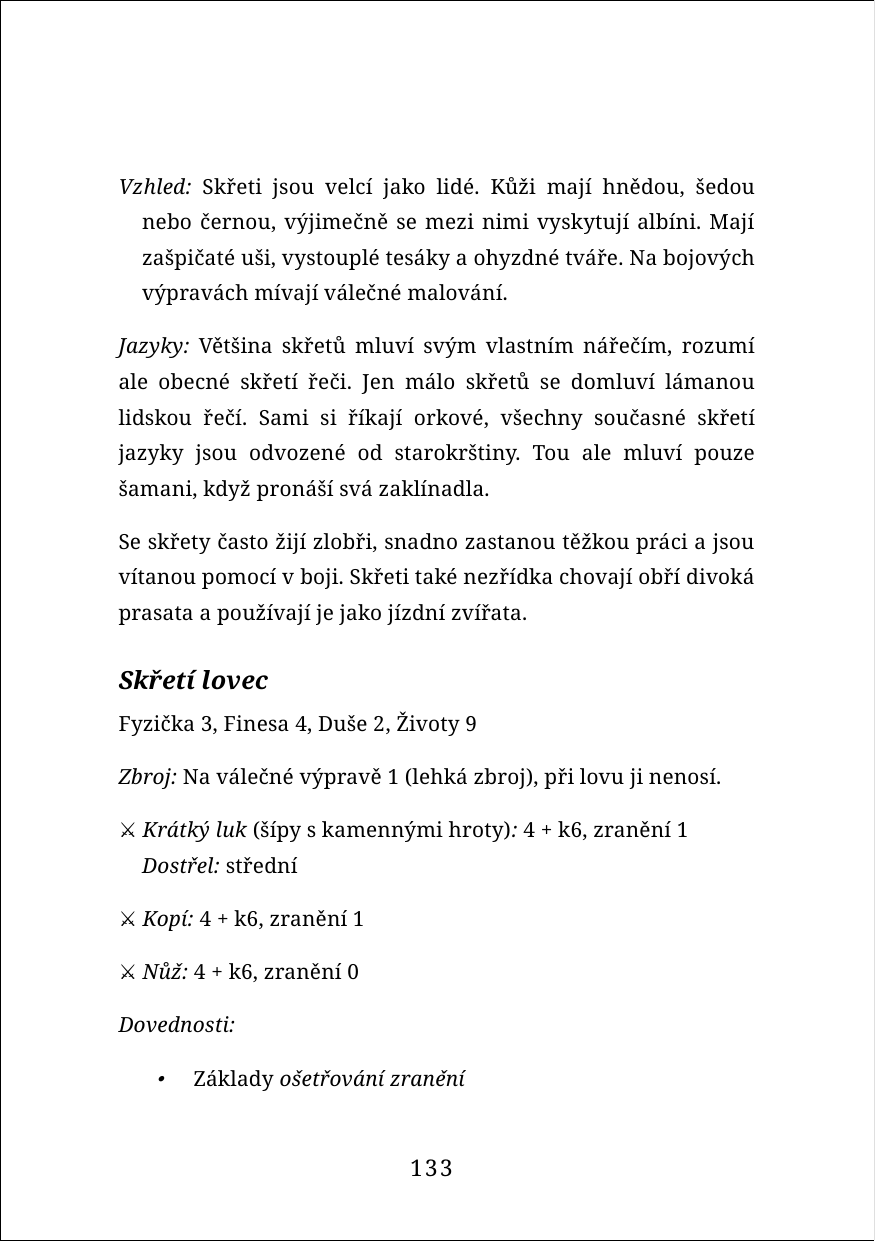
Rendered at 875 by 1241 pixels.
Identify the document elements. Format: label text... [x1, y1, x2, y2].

subtitle Skřetí lovec [118, 663, 756, 697]
list Základy ošetřování zranění [156, 1064, 756, 1092]
text Vzhled: Skřeti jsou velcí jako lidé. Kůži mají hnědou, šedou nebo černou, výjimečně se mezi nimi vyskytují albíni. Mají zašpičaté uši, vystouplé tesáky a ohyzdné tváře. Na bojových výpravách mívají válečné malování. [118, 172, 756, 307]
text ⚔ Krátký luk (šípy s kamennými hroty): 4 + k6, zranění 1 [118, 815, 756, 844]
text Se skřety často žijí zlobři, snadno zastanou těžkou práci a jsou vítanou pomocí v boji. Skřeti také nezřídka chovají obří divoká prasata a používají je jako jízdní zvířata. [118, 527, 756, 626]
text ⚔ Kopí: 4 + k6, zranění 1 [118, 904, 756, 932]
text Jazyky: Většina skřetů mluví svým vlastním nářečím, rozumí ale obecné skřetí řeči. Jen málo skřetů se domluví lámanou lidskou řečí. Sami si říkají orkové, všechny současné skřetí jazyky jsou odvozené od starokrštiny. Tou ale mluví pouze šamani, když pronáší svá zaklínadla. [118, 332, 756, 502]
text Zbroj: Na válečné výpravě 1 (lehká zbroj), při lovu ji nenosí. [118, 762, 756, 790]
text Fyzička 3, Finesa 4, Duše 2, Životy 9 [118, 709, 756, 737]
text Dovednosti: [118, 1010, 756, 1039]
text Dostřel: střední [142, 851, 756, 879]
text ⚔ Nůž: 4 + k6, zranění 0 [118, 957, 756, 986]
